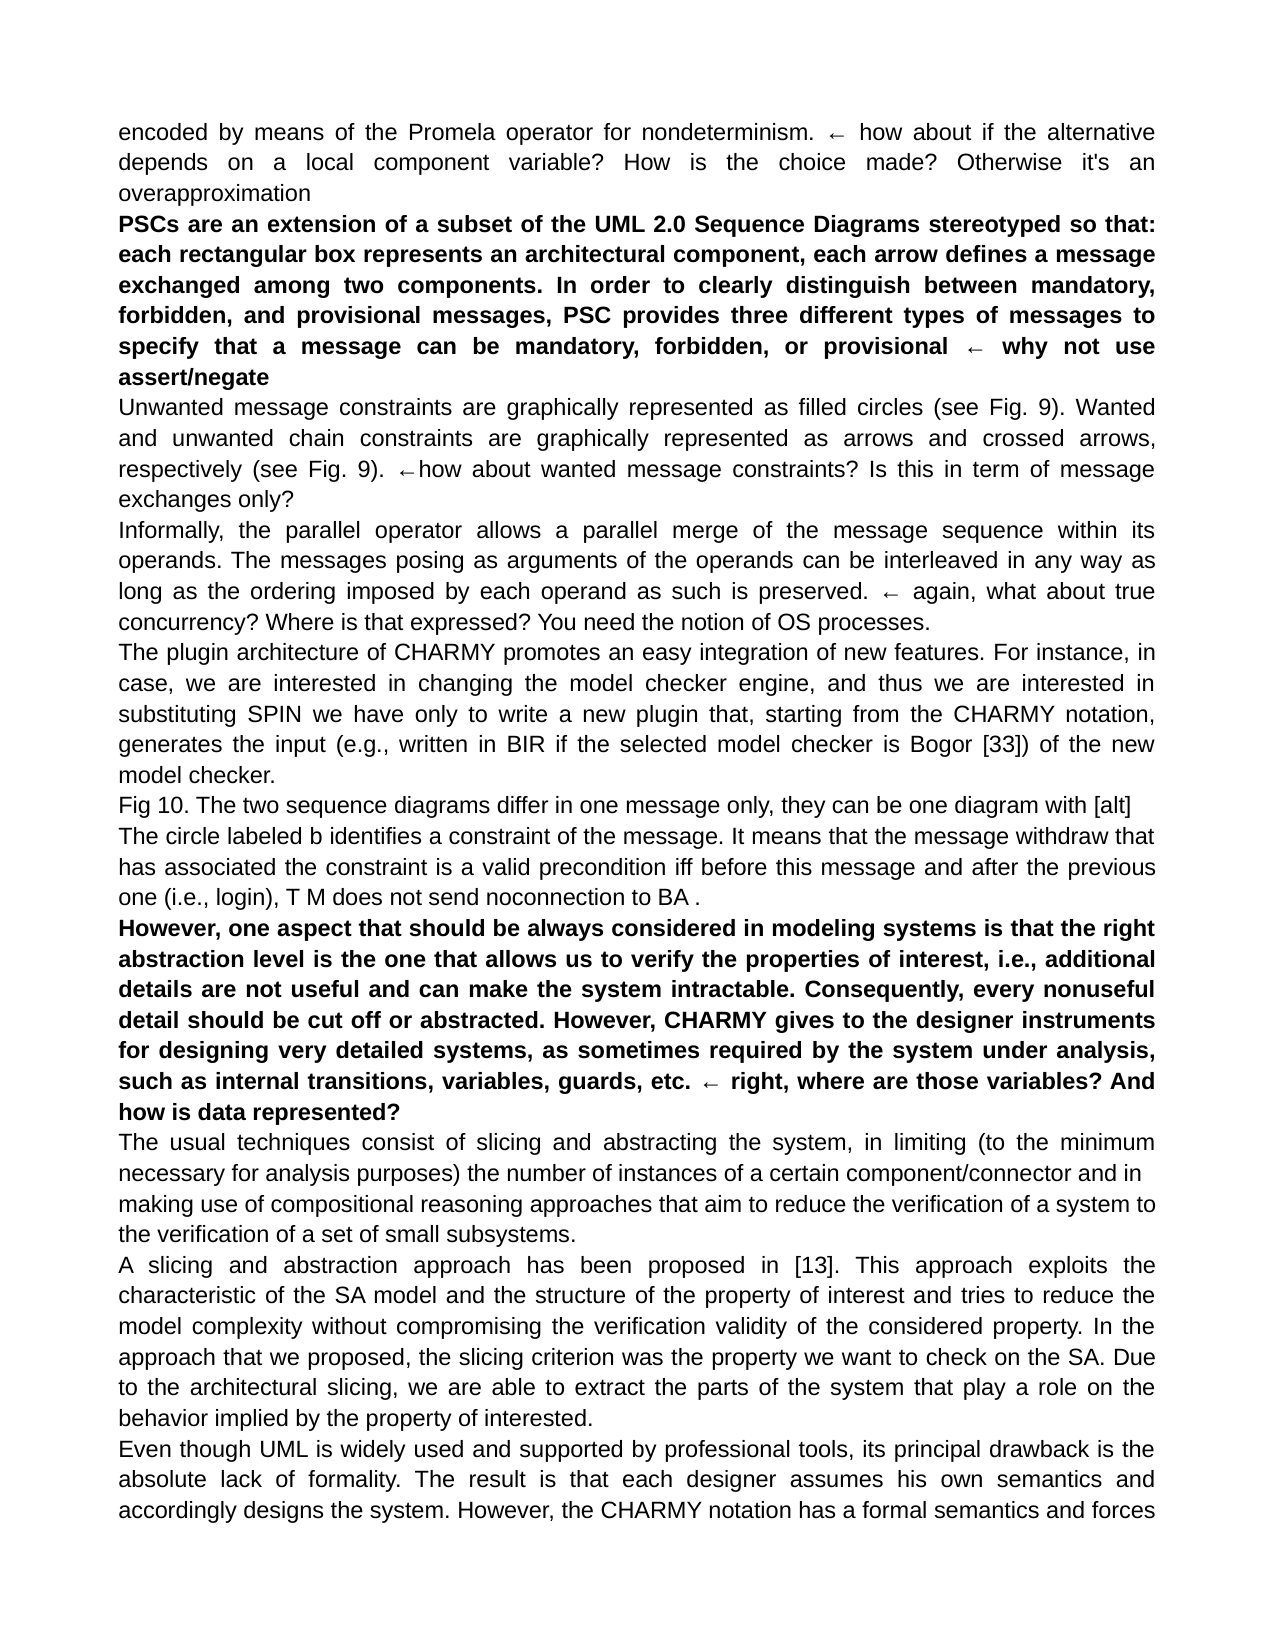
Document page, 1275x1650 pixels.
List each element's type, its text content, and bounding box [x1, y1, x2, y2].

text Fig 10. The two sequence diagrams differ in one message only, they can be one diagram with [alt] [118, 792, 1157, 819]
text A slicing and abstraction approach has been proposed in [13]. This approach exploits the characteristic of the SA model and the structure of the property of interest and tries to reduce the model complexity without compromising the verification validity of the considered property. In the approach that we proposed, the slicing criterion was the property we want to check on the SA. Due to the architectural slicing, we are able to extract the parts of the system that play a role on the behavior implied by the property of interested. [118, 1251, 1157, 1431]
text encoded by means of the Promela operator for nondeterminism. ← how about if the alternative depends on a local component variable? How is the choice made? Otherwise it's an overapproximation [118, 118, 1157, 206]
text The circle labeled b identifies a constraint of the message. It means that the message withdraw that has associated the constraint is a valid precondition iff before this message and after the previous one (i.e., login), T M does not send noconnection to BA . [118, 822, 1157, 911]
text The plugin architecture of CHARMY promotes an easy integration of new features. For instance, in case, we are interested in changing the model checker engine, and thus we are interested in substituting SPIN we have only to write a new plugin that, starting from the CHARMY notation, generates the input (e.g., written in BIR if the selected model checker is Bogor [33]) of the new model checker. [118, 639, 1157, 788]
text However, one aspect that should be always considered in modeling systems is that the right abstraction level is the one that allows us to verify the properties of interest, i.e., additional details are not useful and can make the system intractable. Consequently, every nonuseful detail should be cut off or abstracted. However, CHARMY gives to the designer instruments for designing very detailed systems, as sometimes required by the system under analysis, such as internal transitions, variables, guards, etc. ← right, where are those variables? And how is data represented? [118, 914, 1157, 1125]
text Informally, the parallel operator allows a parallel merge of the message sequence within its operands. The messages posing as arguments of the operands can be interleaved in any way as long as the ordering imposed by each operand as such is preserved. ← again, what about true concurrency? Where is that expressed? You need the notion of OS processes. [118, 516, 1157, 635]
text Even though UML is widely used and supported by professional tools, its principal drawback is the absolute lack of formality. The result is that each designer assumes his own semantics and accordingly designs the system. However, the CHARMY notation has a formal semantics and forces [118, 1435, 1157, 1523]
text making use of compositional reasoning approaches that aim to reduce the verification of a system to the verification of a set of small subsystems. [118, 1190, 1157, 1247]
text The usual techniques consist of slicing and abstracting the system, in limiting (to the minimum necessary for analysis purposes) the number of instances of a certain component/connector and in [118, 1129, 1157, 1186]
text Unwanted message constraints are graphically represented as filled circles (see Fig. 9). Wanted and unwanted chain constraints are graphically represented as arrows and crossed arrows, respectively (see Fig. 9). ←how about wanted message constraints? Is this in term of message exchanges only? [118, 394, 1157, 512]
text PSCs are an extension of a subset of the UML 2.0 Sequence Diagrams stereotyped so that: each rectangular box represents an architectural component, each arrow defines a message exchanged among two components. In order to clearly distinguish between mandatory, forbidden, and provisional messages, PSC provides three different types of messages to specify that a message can be mandatory, forbidden, or provisional ← why not use assert/negate [118, 210, 1157, 390]
